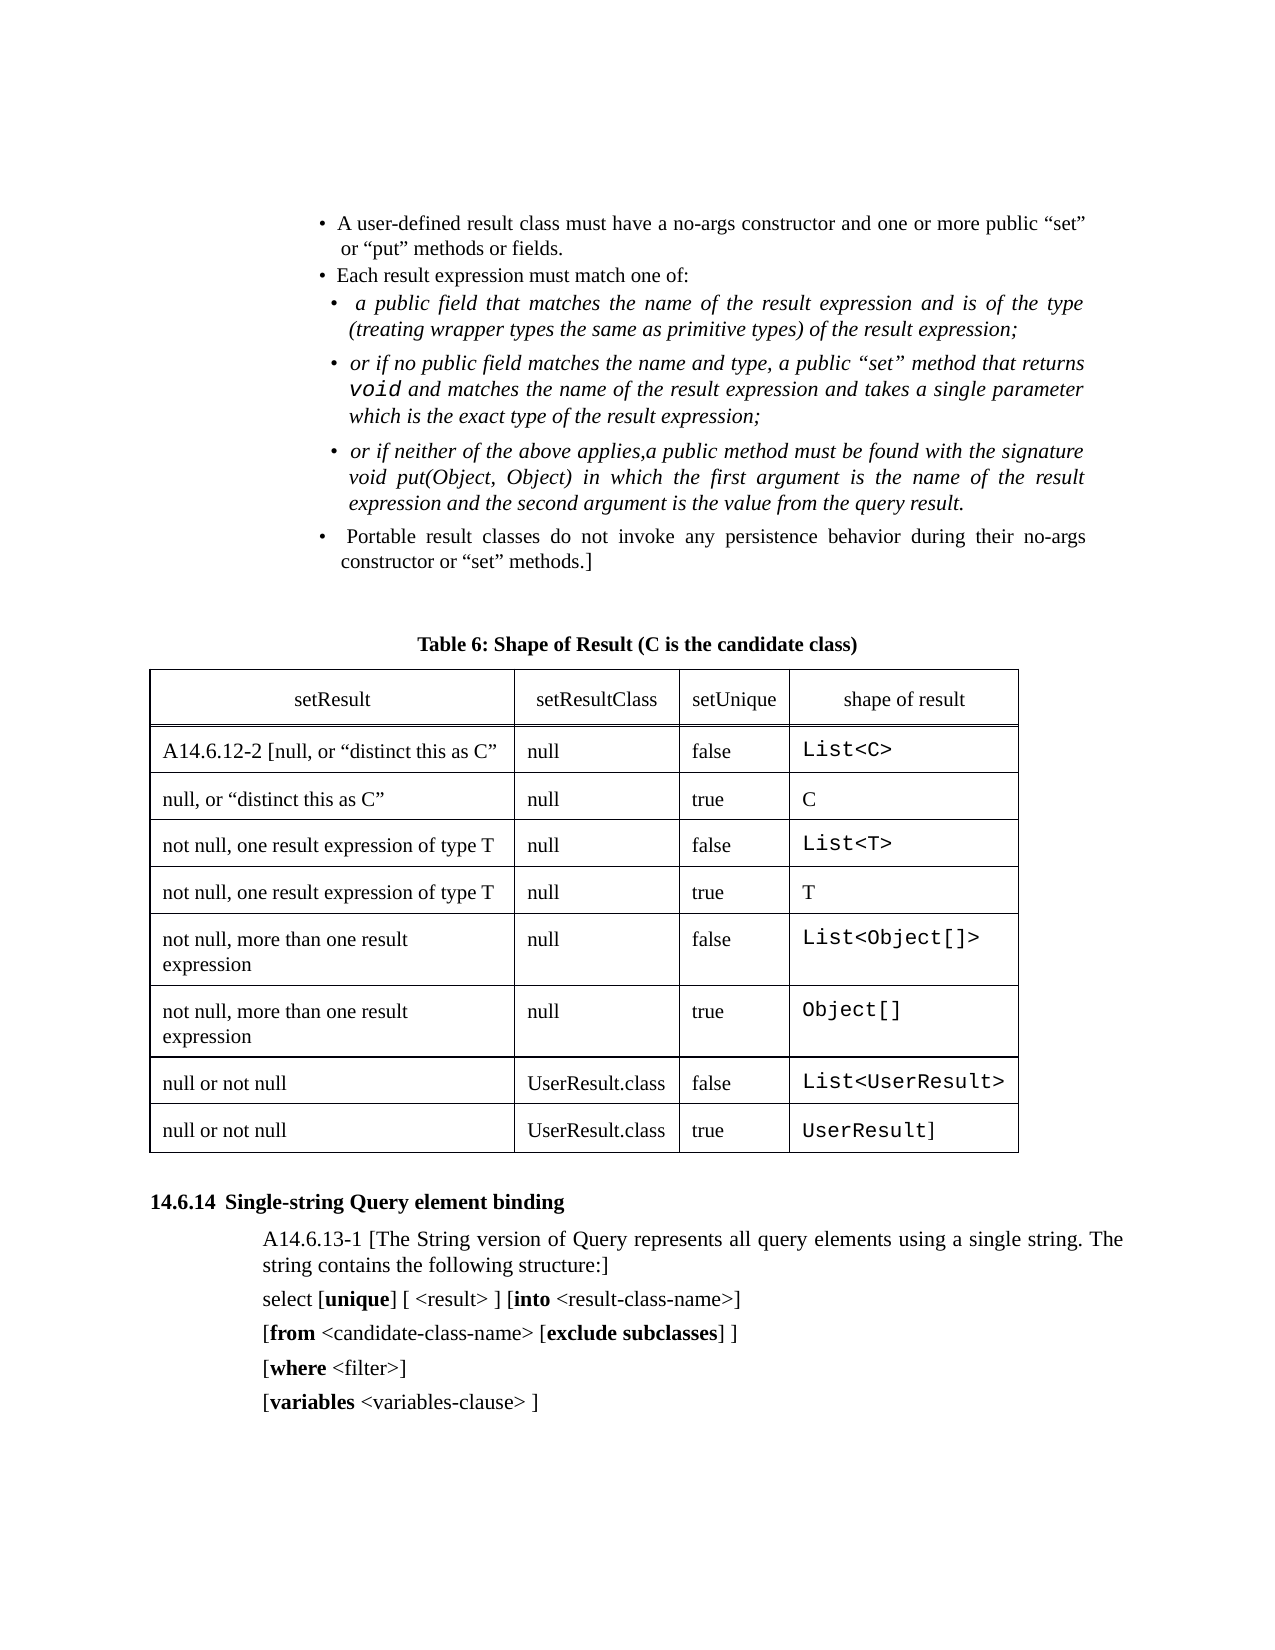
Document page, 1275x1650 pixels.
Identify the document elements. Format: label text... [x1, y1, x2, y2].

text • a public field that matches the name of the result expression and is of the type (treating wrapper types the same as primitive types) of the result expression; [330, 289, 1087, 341]
table_cell not null, one result expression of type T [151, 867, 514, 913]
text • or if no public field matches the name and type, a public “set” method that returns void and matches the name of the result expression and takes a single parameter which is the exact type of the result expression; [330, 349, 1087, 429]
text • Each result expression must match one of: [319, 262, 1087, 287]
table_cell List<UserResult> [790, 1058, 1018, 1103]
table_cell null, or “distinct this as C” [151, 773, 514, 819]
table_cell false [680, 820, 789, 866]
table_cell null [515, 914, 679, 984]
table_cell true [680, 773, 789, 819]
table_cell null [515, 727, 679, 772]
table_cell T [790, 867, 1018, 913]
table_cell List<T> [790, 820, 1018, 866]
table_cell null [515, 820, 679, 866]
table_cell UserResult] [790, 1104, 1018, 1152]
table_cell Object[] [790, 986, 1018, 1056]
table_cell C [790, 773, 1018, 819]
table_header setResult [151, 670, 514, 724]
table_cell true [680, 867, 789, 913]
title Table 6: Shape of Result (C is the candidate class) [150, 631, 1125, 656]
text [where <filter>] [262, 1354, 1125, 1380]
text • A user-defined result class must have a no-args constructor and one or more public “set” or “put” methods or fields. [319, 210, 1087, 260]
text • Portable result classes do not invoke any persistence behavior during their no-args constructor or “set” methods.] [319, 523, 1087, 574]
text • or if neither of the above applies,a public method must be found with the signature void put(Object, Object) in which the first argument is the name of the result expression and the second argument is the value from the query result. [330, 437, 1087, 515]
table_header setUnique [680, 670, 789, 724]
table_cell null [515, 867, 679, 913]
table_cell List<C> [790, 727, 1018, 772]
table_cell false [680, 914, 789, 984]
table_header shape of result [790, 670, 1018, 724]
table_cell null [515, 773, 679, 819]
table_cell not null, more than one result expression [151, 986, 514, 1056]
table_cell null [515, 986, 679, 1056]
table_cell not null, more than one result expression [151, 914, 514, 984]
text select [unique] [ <result> ] [into <result-class-name>] [262, 1285, 1125, 1311]
table_cell List<Object[]> [790, 914, 1018, 984]
table_cell true [680, 986, 789, 1056]
table_cell null or not null [151, 1104, 514, 1152]
table_header setResultClass [515, 670, 679, 724]
table_cell false [680, 727, 789, 772]
table_cell true [680, 1104, 789, 1152]
table_cell null or not null [151, 1058, 514, 1103]
table_cell false [680, 1058, 789, 1103]
table_cell UserResult.class [515, 1058, 679, 1103]
table_cell A14.6.12-2 [null, or “distinct this as C” [151, 727, 514, 772]
table_cell UserResult.class [515, 1104, 679, 1152]
table_cell not null, one result expression of type T [151, 820, 514, 866]
text [variables <variables-clause> ] [262, 1388, 1125, 1414]
text A14.6.13-1 [The String version of Query represents all query elements using a single string. The string contains the following structure:] [262, 1225, 1125, 1277]
subtitle Single-string Query element binding185 [150, 1188, 1125, 1214]
text [from <candidate-class-name> [exclude subclasses] ] [262, 1319, 1125, 1346]
